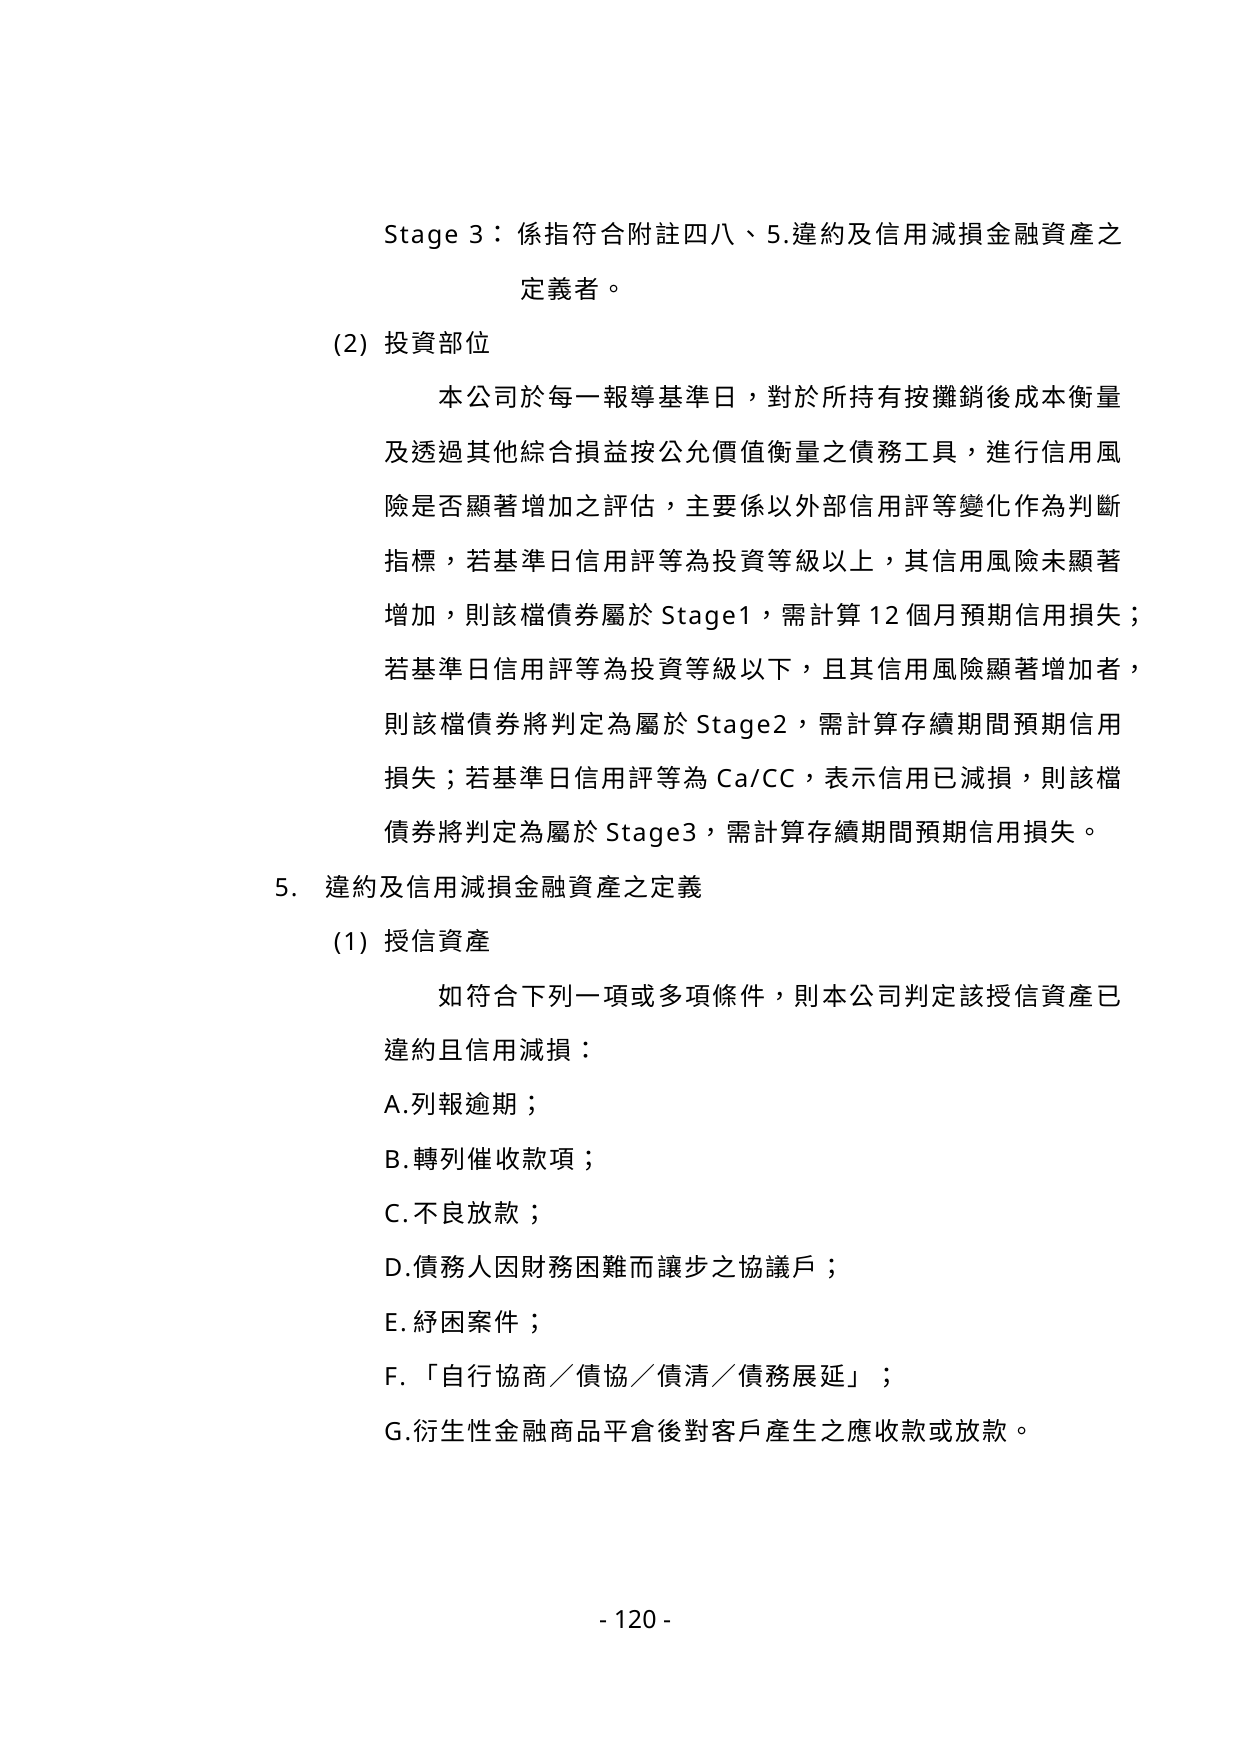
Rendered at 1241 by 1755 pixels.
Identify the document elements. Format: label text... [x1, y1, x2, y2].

text (1) 授信資產 [325, 922, 1122, 958]
text G. 衍生性金融商品平倉後對客戶產生之應收款或放款。 [384, 1411, 1122, 1447]
text E. 紓困案件； [384, 1302, 1122, 1338]
text 如符合下列一項或多項條件，則本公司判定該授信資產已違約且信用減損： [384, 976, 1122, 1067]
text B. 轉列催收款項； [384, 1139, 1122, 1175]
text F. 「自行協商／債協／債清／債務展延」； [384, 1357, 1122, 1393]
text 本公司於每一報導基準日，對於所持有按攤銷後成本衡量及透過其他綜合損益按公允價值衡量之債務工具，進行信用風險是否顯著增加之評估，主要係以外部信用評等變化作為判斷指標，若基準日信用評等為投資等級以上，其信用風險未顯著增加，則該檔債券屬於Stage1，需計算12個月預期信用損失；若基準日信用評等為投資等級以下，且其信用風險顯著增加者，則該檔債券將判定為屬於Stage2，需計算存續期間預期信用損失；若基準日信用評等為Ca/CC，表示信用已減損，則該檔債券將判定為屬於Stage3，需計算存續期間預期信用損失。 [384, 378, 1122, 849]
text Stage 3： 係指符合附註四八、5.違約及信用減損金融資產之定義者。 [384, 215, 1122, 305]
text (2) 投資部位 [325, 323, 1122, 360]
text 5. 違約及信用減損金融資產之定義 [266, 867, 1122, 903]
text C. 不良放款； [384, 1193, 1122, 1230]
text A.列報逾期； [384, 1085, 1122, 1121]
text D.債務人因財務困難而讓步之協議戶； [384, 1248, 1122, 1284]
